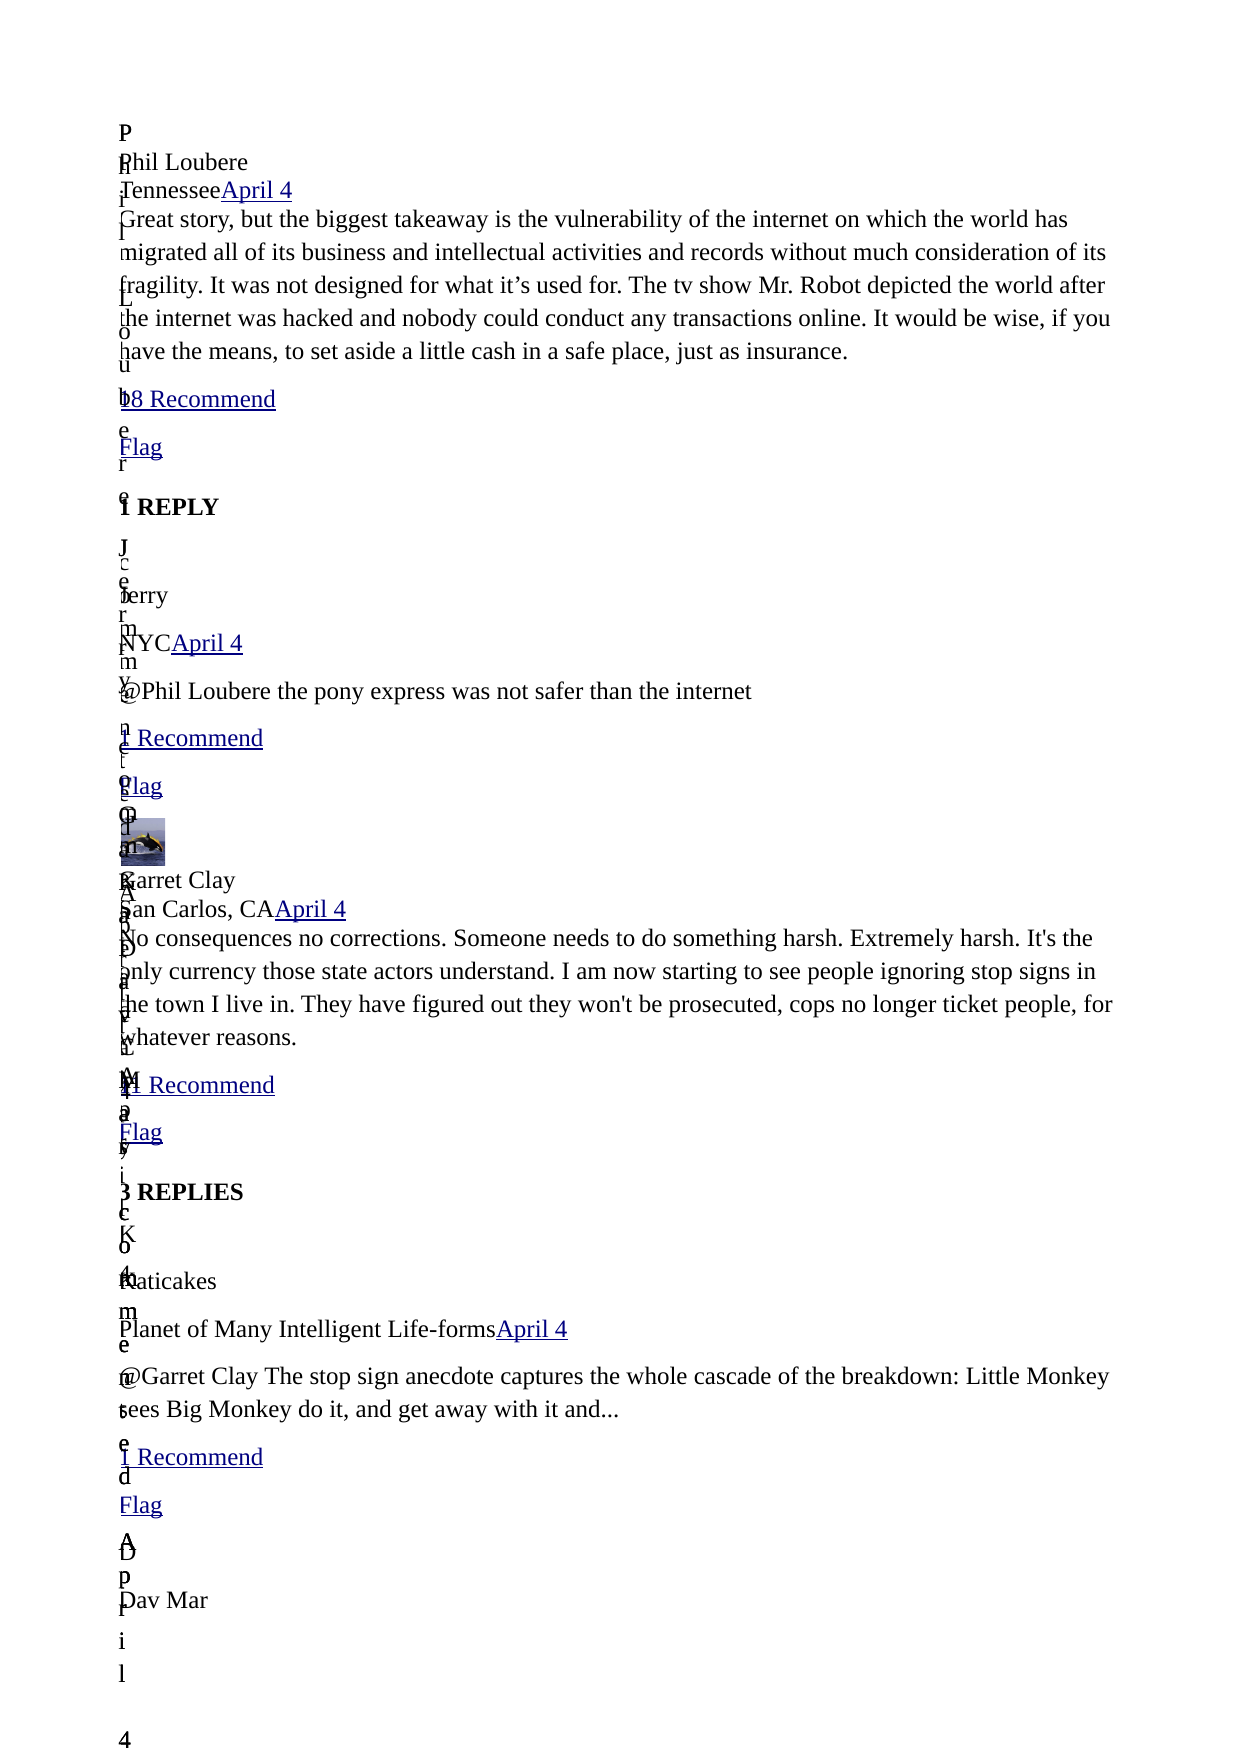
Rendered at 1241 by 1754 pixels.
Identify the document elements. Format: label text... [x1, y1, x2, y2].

text Flag [121, 1117, 1122, 1146]
text Flag [121, 771, 1122, 800]
text San Carlos, CAApril 4 [122, 894, 1122, 923]
text 18 Recommend [121, 384, 1122, 413]
text 1 Recommend [121, 723, 1122, 752]
text Planet of Many Intelligent Life-formsApril 4 [121, 1314, 1122, 1343]
text Garret Clay [121, 866, 1122, 894]
text Flag [121, 1490, 1122, 1518]
picture [121, 818, 166, 866]
text Dav Mar [121, 1585, 1122, 1614]
text @Phil Loubere the pony express was not safer than the internet [121, 676, 1122, 704]
picture [121, 821, 127, 834]
text Jerry [121, 581, 1122, 609]
text Great story, but the biggest takeaway is the vulnerability of the internet on which the world has migrated all of its business and intellectual activities and records without much consideration of its fragility. It was not designed for what it’s used for. The tv show Mr. Robot depicted the world after the internet was hacked and nobody could conduct any transactions online. It would be wise, if you have the means, to set aside a little cash in a safe place, just as insurance. [121, 204, 1122, 365]
subtitle 3 REPLIES [122, 1177, 1122, 1206]
text No consequences no corrections. Someone needs to do something harsh. Extremely harsh. It's the only currency those state actors understand. I am now starting to see people ignoring stop signs in the town I live in. They have figured out they won't be prosecuted, cops no longer ticket people, for whatever reasons. [121, 923, 1122, 1051]
text Flag [121, 432, 1122, 460]
text 11 Recommend [128, 1070, 1122, 1098]
subtitle 1 REPLY [121, 492, 1122, 521]
picture [121, 843, 127, 856]
text K [121, 1219, 1122, 1247]
text D [121, 1537, 1122, 1566]
text Katicakes [121, 1266, 1122, 1295]
text P [121, 118, 1122, 147]
text @Garret Clay The stop sign anecdote captures the whole cascade of the breakdown: Little Monkey sees Big Monkey do it, and get away with it and... [121, 1361, 1122, 1423]
text 1 Recommend [121, 1442, 1122, 1471]
text TennesseeApril 4 [121, 176, 1122, 204]
text J [121, 533, 1122, 562]
text Phil Loubere [121, 147, 1122, 176]
text NYCApril 4 [121, 628, 1122, 657]
